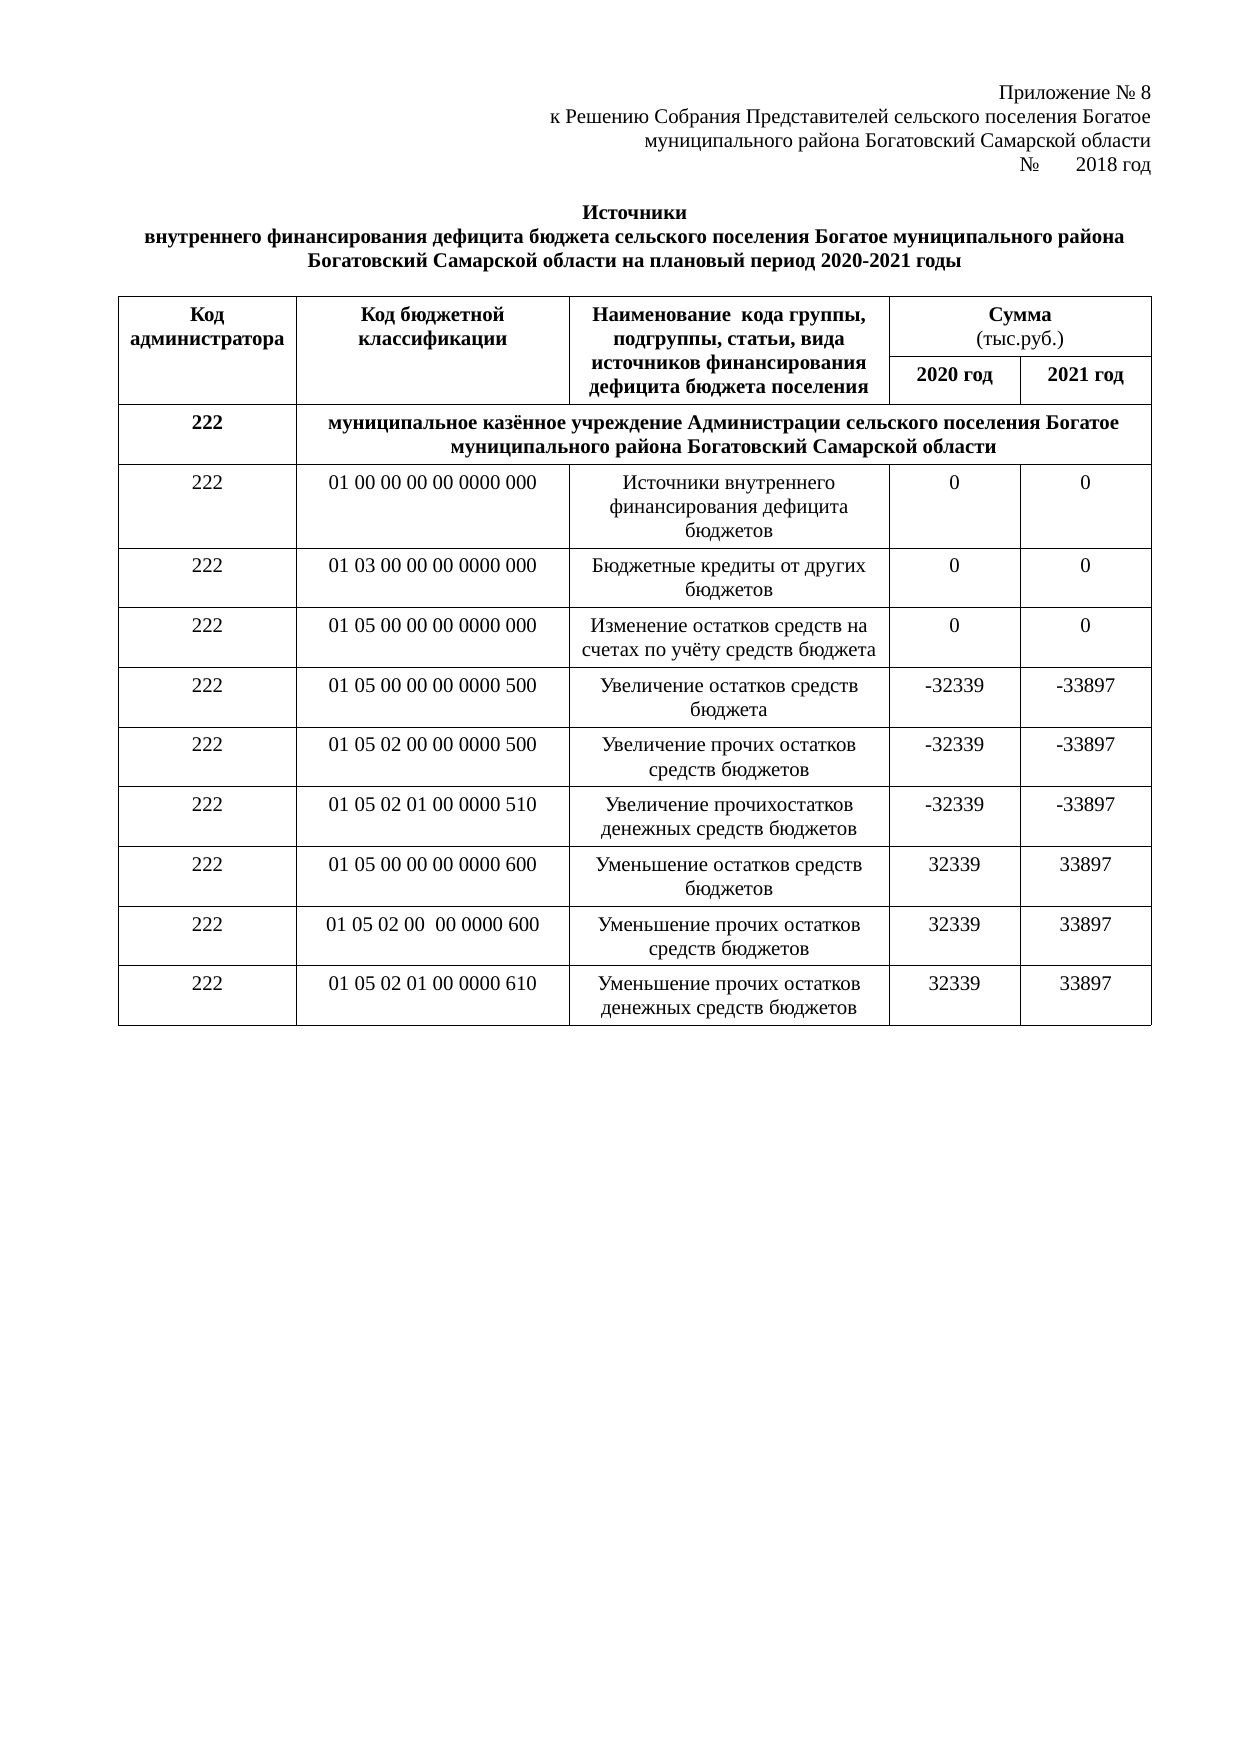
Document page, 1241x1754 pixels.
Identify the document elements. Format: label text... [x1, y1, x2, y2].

table_cell -32339 [890, 668, 1020, 727]
table_cell Уменьшение прочих остатков денежных средств бюджетов [570, 966, 889, 1025]
table_cell 222 [119, 787, 296, 846]
table_cell 0 [1021, 465, 1151, 547]
table_cell Увеличение прочих остатков средств бюджетов [570, 728, 889, 786]
table_cell 01 05 02 01 00 0000 610 [297, 966, 569, 1025]
table_cell 01 05 00 00 00 0000 000 [297, 608, 569, 667]
table_cell Увеличение остатков средств бюджета [570, 668, 889, 727]
table_cell 01 05 02 00 00 0000 600 [297, 907, 569, 965]
table_cell 222 [119, 405, 296, 464]
table_cell 222 [119, 847, 296, 906]
table_cell 222 [119, 668, 296, 727]
text муниципального района Богатовский Самарской области [118, 128, 1151, 152]
table_header Код бюджетной классификации [297, 297, 569, 404]
table_cell -33897 [1021, 728, 1151, 786]
text внутреннего финансирования дефицита бюджета сельского поселения Богатое муниципального района Богатовский Самарской области на плановый период 2020-2021 годы [118, 224, 1151, 272]
table_cell 33897 [1021, 907, 1151, 965]
table_cell 222 [119, 465, 296, 547]
table_cell 33897 [1021, 847, 1151, 906]
table_cell 2021 год [1021, 357, 1151, 404]
table_cell 0 [1021, 549, 1151, 607]
table_cell 33897 [1021, 966, 1151, 1025]
table_cell 01 00 00 00 00 0000 000 [297, 465, 569, 547]
table_cell 0 [890, 608, 1020, 667]
table_cell -32339 [890, 728, 1020, 786]
table_cell 01 05 02 00 00 0000 500 [297, 728, 569, 786]
table_cell 32339 [890, 966, 1020, 1025]
text Источники [118, 200, 1151, 224]
table_cell Бюджетные кредиты от других бюджетов [570, 549, 889, 607]
table_cell -33897 [1021, 668, 1151, 727]
table_cell 222 [119, 608, 296, 667]
text к Решению Собрания Представителей сельского поселения Богатое [118, 104, 1151, 128]
table_cell 222 [119, 966, 296, 1025]
table_cell -33897 [1021, 787, 1151, 846]
text Приложение № 8 [118, 80, 1151, 104]
table_cell 32339 [890, 907, 1020, 965]
table_cell 01 05 00 00 00 0000 500 [297, 668, 569, 727]
table_cell 01 05 00 00 00 0000 600 [297, 847, 569, 906]
table_cell 222 [119, 549, 296, 607]
text № 2018 год [118, 152, 1151, 176]
table_cell 01 05 02 01 00 0000 510 [297, 787, 569, 846]
table_cell 222 [119, 907, 296, 965]
table_cell муниципальное казённое учреждение Администрации сельского поселения Богатое муниципального района Богатовский Самарской области [297, 405, 1151, 464]
table_header Сумма (тыс.руб.) [890, 297, 1151, 356]
table_cell Увеличение прочихостатков денежных средств бюджетов [570, 787, 889, 846]
table_cell Источники внутреннего финансирования дефицита бюджетов [570, 465, 889, 547]
table_cell Изменение остатков средств на счетах по учёту средств бюджета [570, 608, 889, 667]
table_cell 0 [890, 465, 1020, 547]
table_cell 222 [119, 728, 296, 786]
table_cell 2020 год [890, 357, 1020, 404]
table_cell 0 [1021, 608, 1151, 667]
table_header Код администратора [119, 297, 296, 404]
table_cell Уменьшение остатков средств бюджетов [570, 847, 889, 906]
table_cell 01 03 00 00 00 0000 000 [297, 549, 569, 607]
table_cell Уменьшение прочих остатков средств бюджетов [570, 907, 889, 965]
table_cell 32339 [890, 847, 1020, 906]
table_cell -32339 [890, 787, 1020, 846]
table_header Наименование кода группы, подгруппы, статьи, вида источников финансирования дефицита бюджета поселения [570, 297, 889, 404]
table_cell 0 [890, 549, 1020, 607]
